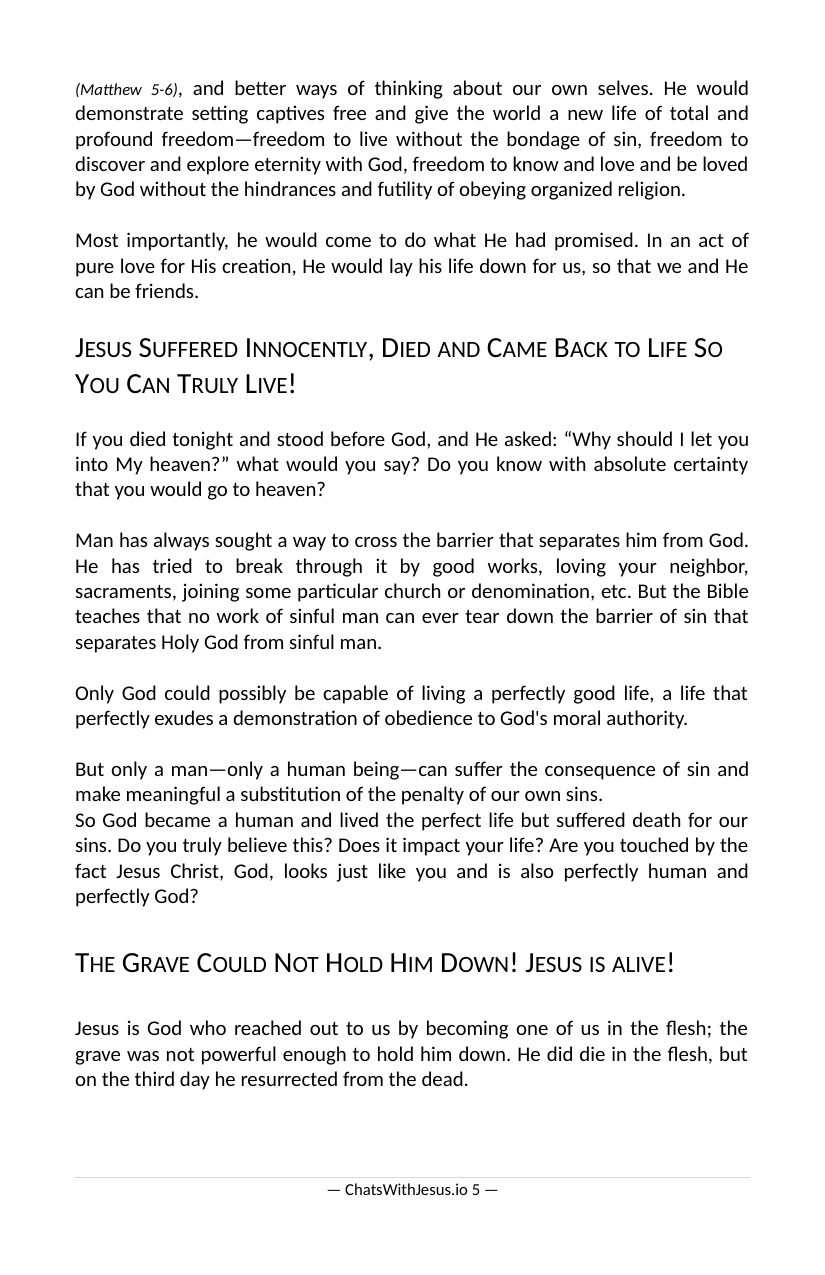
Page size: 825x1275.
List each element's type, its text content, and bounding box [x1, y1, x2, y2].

text So God became a human and lived the perfect life but suffered death for our sins. Do you truly believe this? Does it impact your life? Are you touched by the fact Jesus Christ, God, looks just like you and is also perfectly human and perfectly God? [75, 807, 750, 909]
text Jesus is God who reached out to us by becoming one of us in the flesh; the grave was not powerful enough to hold him down. He did die in the flesh, but on the third day he resurrected from the dead. [75, 1016, 750, 1092]
text (Matthew 5-6), and better ways of thinking about our own selves. He would demonstrate setting captives free and give the world a new life of total and profound freedom—freedom to live without the bondage of sin, freedom to discover and explore eternity with God, freedom to know and love and be loved by God without the hindrances and futility of obeying organized religion. [75, 75, 750, 202]
text But only a man—only a human being—can suffer the consequence of sin and make meaningful a substitution of the penalty of our own sins. [75, 756, 750, 807]
text Man has always sought a way to cross the barrier that separates him from God. He has tried to break through it by good works, loving your neighbor, sacraments, joining some particular church or denomination, etc. But the Bible teaches that no work of sinful man can ever tear down the barrier of sin that separates Holy God from sinful man. [75, 527, 750, 654]
text If you died tonight and stood before God, and He asked: “Why should I let you into My heaven?” what would you say? Do you know with absolute certainty that you would go to heaven? [75, 426, 750, 502]
text Most importantly, he would come to do what He had promised. In an act of pure love for His creation, He would lay his life down for us, so that we and He can be friends. [75, 227, 750, 304]
text The Grave Could Not Hold Him Down! Jesus is alive! [75, 944, 750, 980]
text Jesus Suffered Innocently, Died and Came Back to Life So You Can Truly Live! [75, 329, 750, 400]
text Only God could possibly be capable of living a perfectly good life, a life that perfectly exudes a demonstration of obedience to God's moral authority. [75, 680, 750, 731]
